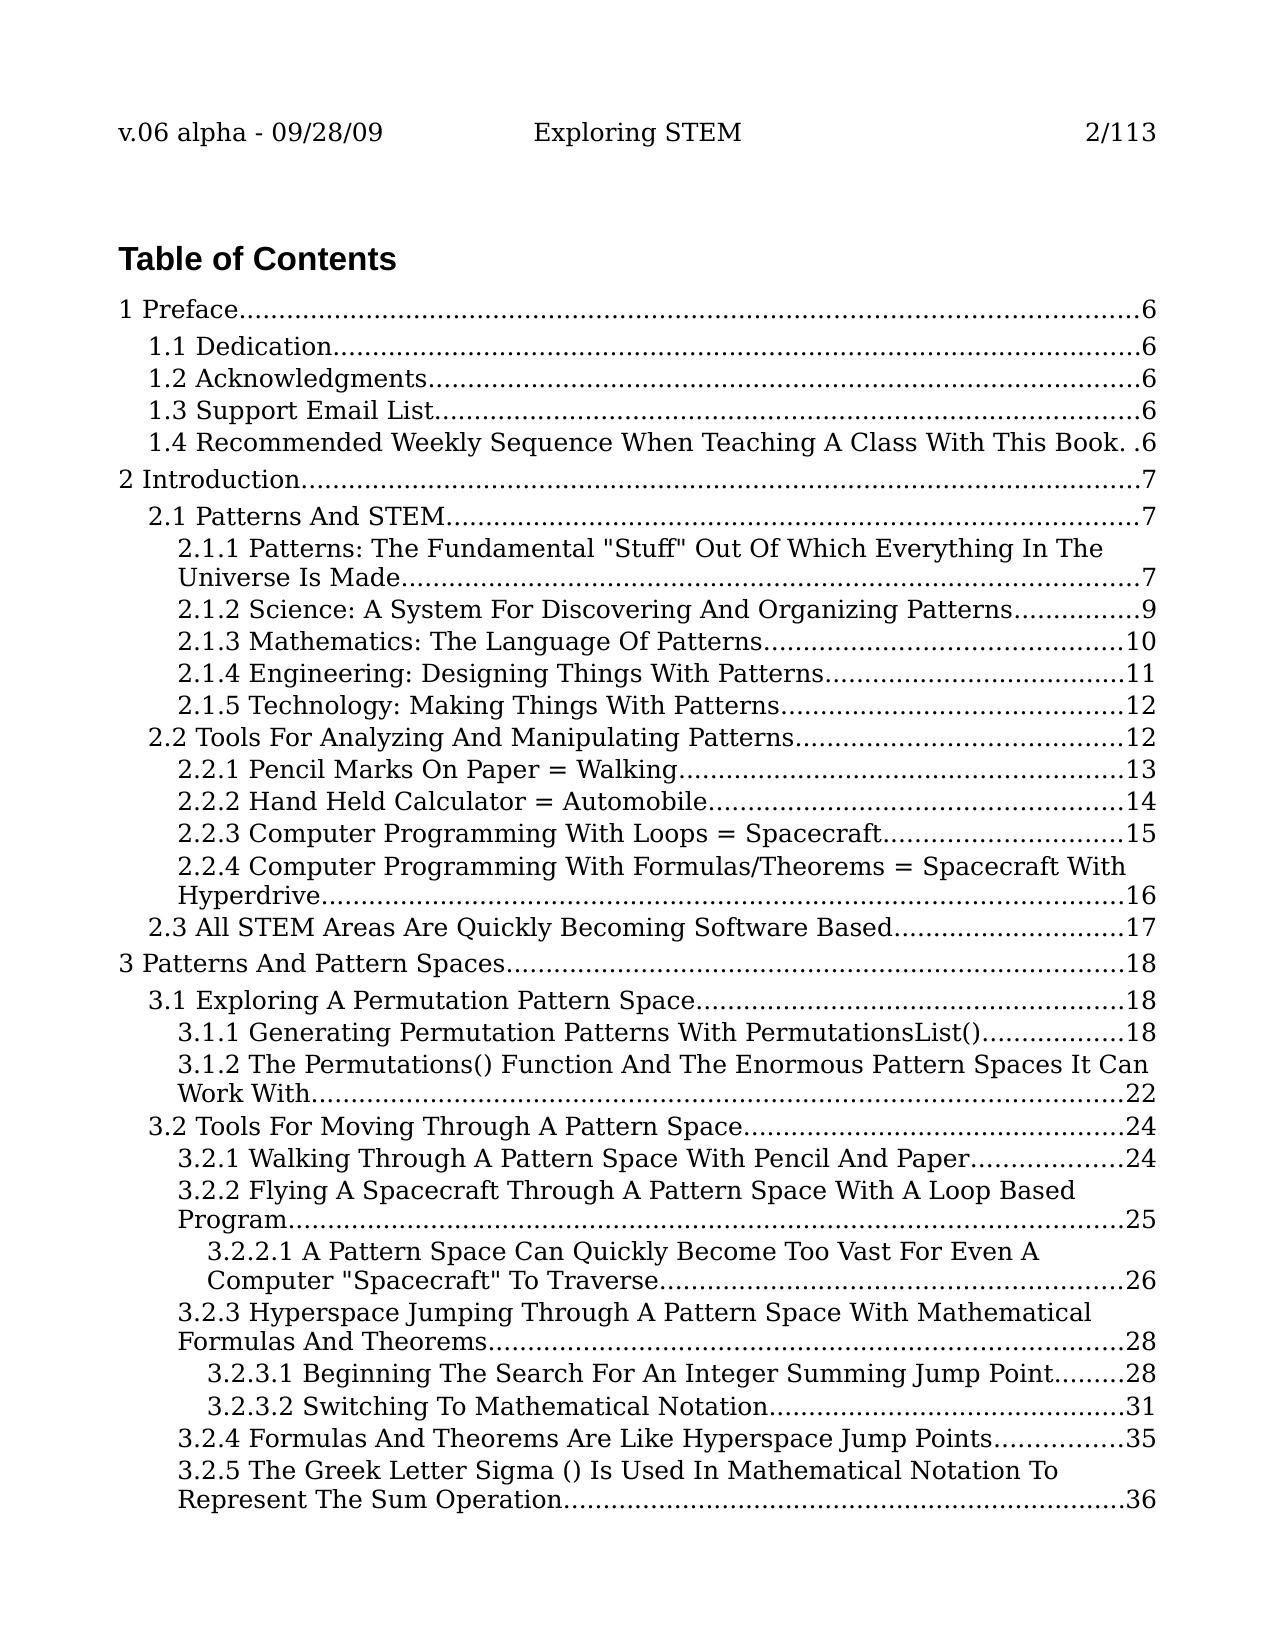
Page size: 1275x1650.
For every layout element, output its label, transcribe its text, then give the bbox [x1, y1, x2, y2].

text 2.2.3 Computer Programming With Loops = Spacecraft 15 [177, 819, 1157, 849]
text 2.1.5 Technology: Making Things With Patterns 12 [177, 691, 1157, 720]
text 3.2.5 The Greek Letter Sigma () Is Used In Mathematical Notation To Represent The Sum Operation 36 [177, 1456, 1157, 1514]
text 3 Patterns And Pattern Spaces 18 [118, 949, 1157, 979]
text 2.2.2 Hand Held Calculator = Automobile 14 [177, 787, 1157, 817]
text 1 Preface 6 [118, 295, 1157, 324]
text 2.2 Tools For Analyzing And Manipulating Patterns 12 [148, 723, 1157, 752]
text 3.1.1 Generating Permutation Patterns With PermutationsList() 18 [177, 1018, 1157, 1047]
text 3.1.2 The Permutations() Function And The Enormous Pattern Spaces It Can Work With 22 [177, 1050, 1157, 1109]
text 3.2.3 Hyperspace Jumping Through A Pattern Space With Mathematical Formulas And Theorems 28 [177, 1298, 1157, 1357]
text 2.3 All STEM Areas Are Quickly Becoming Software Based 17 [148, 913, 1157, 942]
text 2.2.4 Computer Programming With Formulas/Theorems = Spacecraft With Hyperdrive 16 [177, 852, 1157, 910]
text 1.4 Recommended Weekly Sequence When Teaching A Class With This Book 6 [148, 428, 1157, 457]
text 3.2.3.1 Beginning The Search For An Integer Summing Jump Point 28 [207, 1359, 1157, 1389]
text 1.1 Dedication 6 [148, 332, 1157, 361]
text 2 Introduction 7 [118, 465, 1157, 494]
text 2.1.3 Mathematics: The Language Of Patterns 10 [177, 627, 1157, 656]
text 2.1.2 Science: A System For Discovering And Organizing Patterns 9 [177, 595, 1157, 624]
text 3.2.2.1 A Pattern Space Can Quickly Become Too Vast For Even A Computer "Spacecraft" To Traverse 26 [207, 1237, 1157, 1295]
text 2.2.1 Pencil Marks On Paper = Walking 13 [177, 755, 1157, 784]
text 3.2.1 Walking Through A Pattern Space With Pencil And Paper 24 [177, 1144, 1157, 1173]
text 1.3 Support Email List 6 [148, 396, 1157, 425]
text 3.2.2 Flying A Spacecraft Through A Pattern Space With A Loop Based Program 25 [177, 1176, 1157, 1234]
text 2.1.1 Patterns: The Fundamental "Stuff" Out Of Which Everything In The Universe Is Made 7 [177, 534, 1157, 592]
text 3.2.4 Formulas And Theorems Are Like Hyperspace Jump Points 35 [177, 1424, 1157, 1453]
subtitle Table of Contents [118, 239, 1157, 277]
text 2.1.4 Engineering: Designing Things With Patterns 11 [177, 659, 1157, 688]
text 3.1 Exploring A Permutation Pattern Space 18 [148, 986, 1157, 1015]
text 3.2.3.2 Switching To Mathematical Notation 31 [207, 1392, 1157, 1421]
text 1.2 Acknowledgments 6 [148, 364, 1157, 393]
text 3.2 Tools For Moving Through A Pattern Space 24 [148, 1112, 1157, 1141]
text 2.1 Patterns And STEM 7 [148, 502, 1157, 531]
